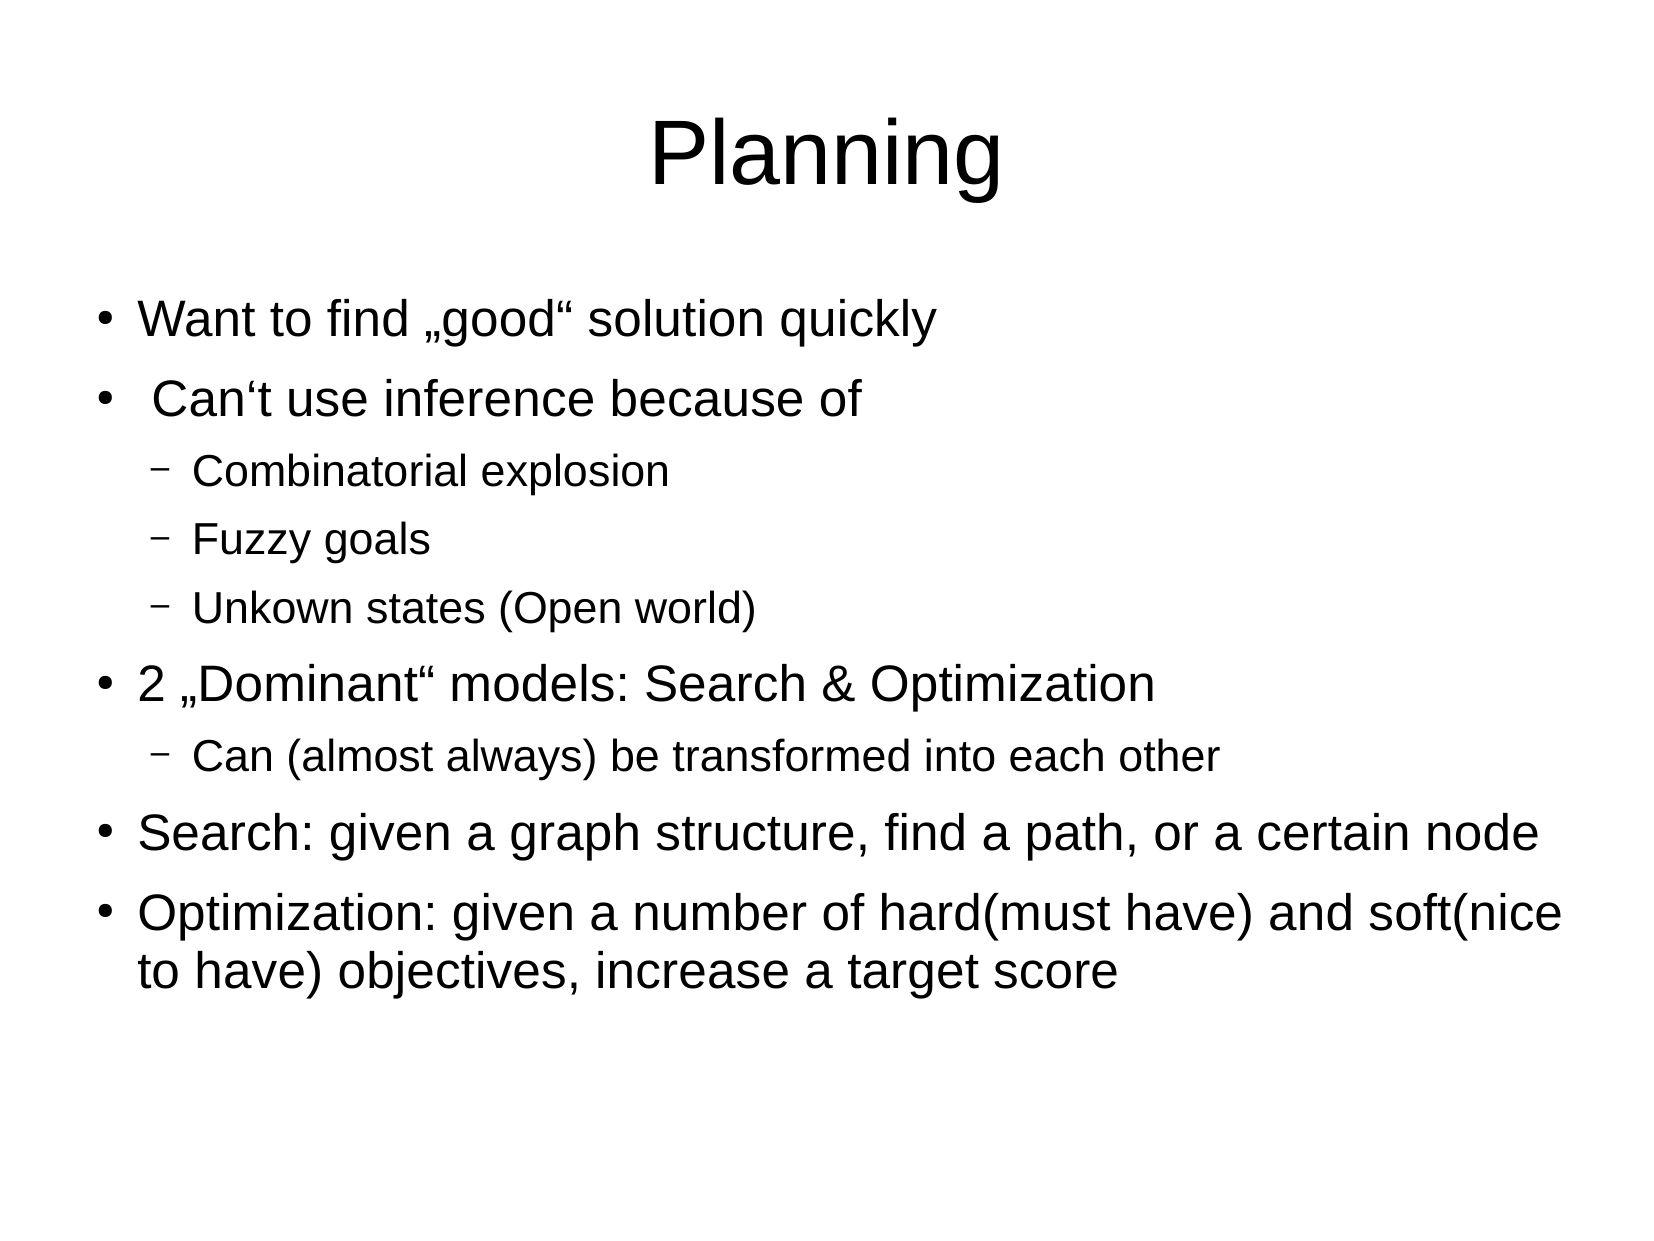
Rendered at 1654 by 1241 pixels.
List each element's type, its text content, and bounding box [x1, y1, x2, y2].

title Planning [82, 49, 1571, 257]
list Want to find „good“ solution quickly Can‘t use inference because of Combinatorial explosion Fuzzy goals Unkown states (Open world) 2 „Dominant“ models: Search & Optimization Can (almost always) be transformed into each other Search: given a graph structure, find a path, or a certain node Optimization: given a number of hard(must have) and soft(nice to have) objectives, increase a target score [82, 290, 1571, 1010]
